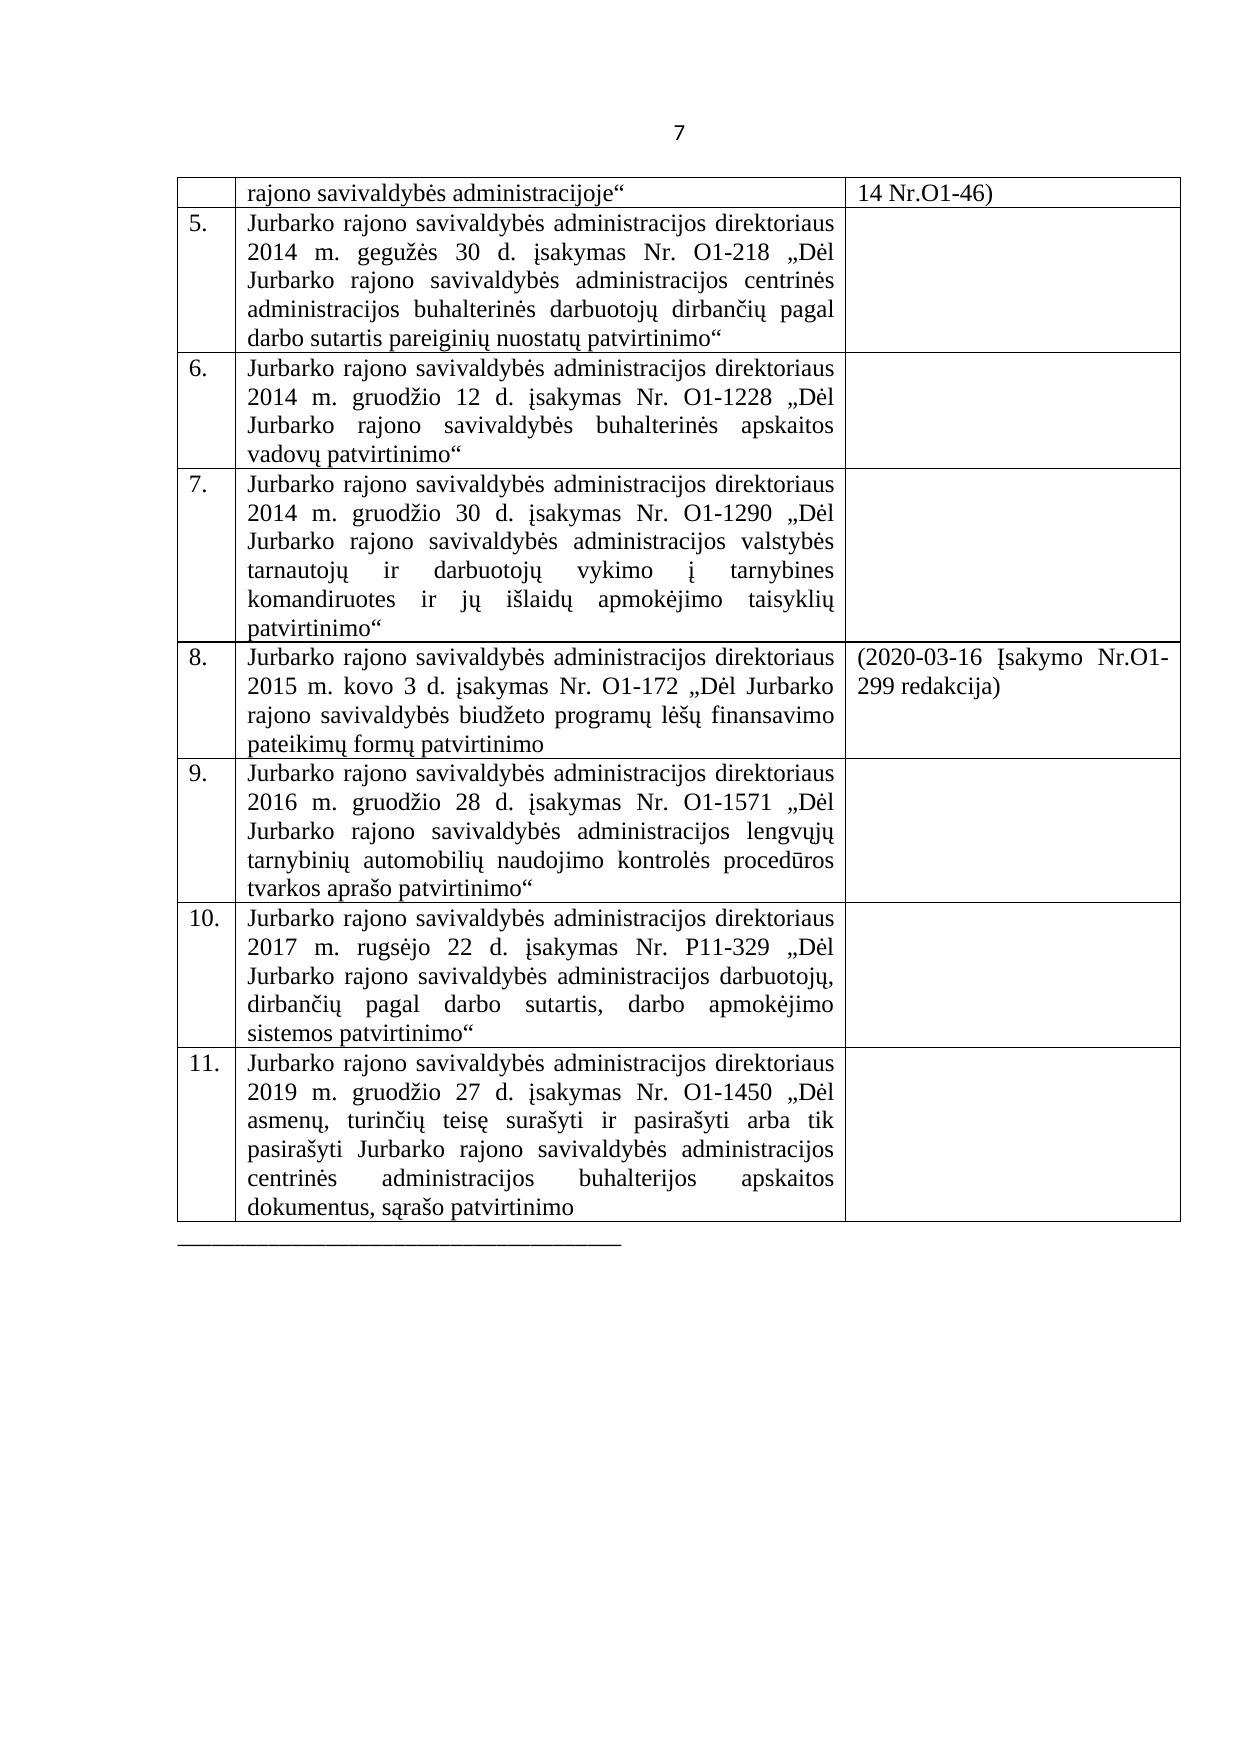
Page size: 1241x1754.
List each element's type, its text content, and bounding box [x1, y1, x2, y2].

table_cell [846, 353, 1180, 468]
table_cell [846, 903, 1180, 1047]
table_cell [846, 469, 1180, 641]
table_cell Jurbarko rajono savivaldybės administracijos direktoriaus 2014 m. gruodžio 12 d. įsakymas Nr. O1-1228 „Dėl Jurbarko rajono savivaldybės buhalterinės apskaitos vadovų patvirtinimo“ [236, 353, 845, 468]
table_cell Jurbarko rajono savivaldybės administracijos direktoriaus 2014 m. gruodžio 30 d. įsakymas Nr. O1-1290 „Dėl Jurbarko rajono savivaldybės administracijos valstybės tarnautojų ir darbuotojų vykimo į tarnybines komandiruotes ir jų išlaidų apmokėjimo taisyklių patvirtinimo“ [236, 469, 845, 641]
table_cell 8. [178, 643, 235, 757]
table_cell [846, 208, 1180, 352]
table_cell Jurbarko rajono savivaldybės administracijos direktoriaus 2019 m. gruodžio 27 d. įsakymas Nr. O1-1450 „Dėl asmenų, turinčių teisę surašyti ir pasirašyti arba tik pasirašyti Jurbarko rajono savivaldybės administracijos centrinės administracijos buhalterijos apskaitos dokumentus, sąrašo patvirtinimo [236, 1048, 845, 1221]
table_cell [846, 1048, 1180, 1221]
text _______________________________________ [177, 1222, 1181, 1249]
table_cell 9. [178, 759, 235, 902]
table_cell Jurbarko rajono savivaldybės administracijos direktoriaus 2017 m. rugsėjo 22 d. įsakymas Nr. P11-329 „Dėl Jurbarko rajono savivaldybės administracijos darbuotojų, dirbančių pagal darbo sutartis, darbo apmokėjimo sistemos patvirtinimo“ [236, 903, 845, 1047]
table_cell Jurbarko rajono savivaldybės administracijos direktoriaus 2016 m. gruodžio 28 d. įsakymas Nr. O1-1571 „Dėl Jurbarko rajono savivaldybės administracijos lengvųjų tarnybinių automobilių naudojimo kontrolės procedūros tvarkos aprašo patvirtinimo“ [236, 759, 845, 902]
table_cell Jurbarko rajono savivaldybės administracijos direktoriaus 2014 m. gegužės 30 d. įsakymas Nr. O1-218 „Dėl Jurbarko rajono savivaldybės administracijos centrinės administracijos buhalterinės darbuotojų dirbančių pagal darbo sutartis pareiginių nuostatų patvirtinimo“ [236, 208, 845, 352]
table_cell [846, 759, 1180, 902]
table_cell (2020-03-16 Įsakymo Nr.O1-299 redakcija) [846, 643, 1180, 757]
table_cell 6. [178, 353, 235, 468]
table_cell 5. [178, 208, 235, 352]
table_cell 10. [178, 903, 235, 1047]
table_cell rajono savivaldybės administracijoje“ [236, 178, 845, 207]
table_cell 7. [178, 469, 235, 641]
table_cell 14 Nr.O1-46) [846, 178, 1180, 207]
table_cell [178, 178, 235, 207]
table_cell 11. [178, 1048, 235, 1221]
table_cell Jurbarko rajono savivaldybės administracijos direktoriaus 2015 m. kovo 3 d. įsakymas Nr. O1-172 „Dėl Jurbarko rajono savivaldybės biudžeto programų lėšų finansavimo pateikimų formų patvirtinimo [236, 643, 845, 757]
